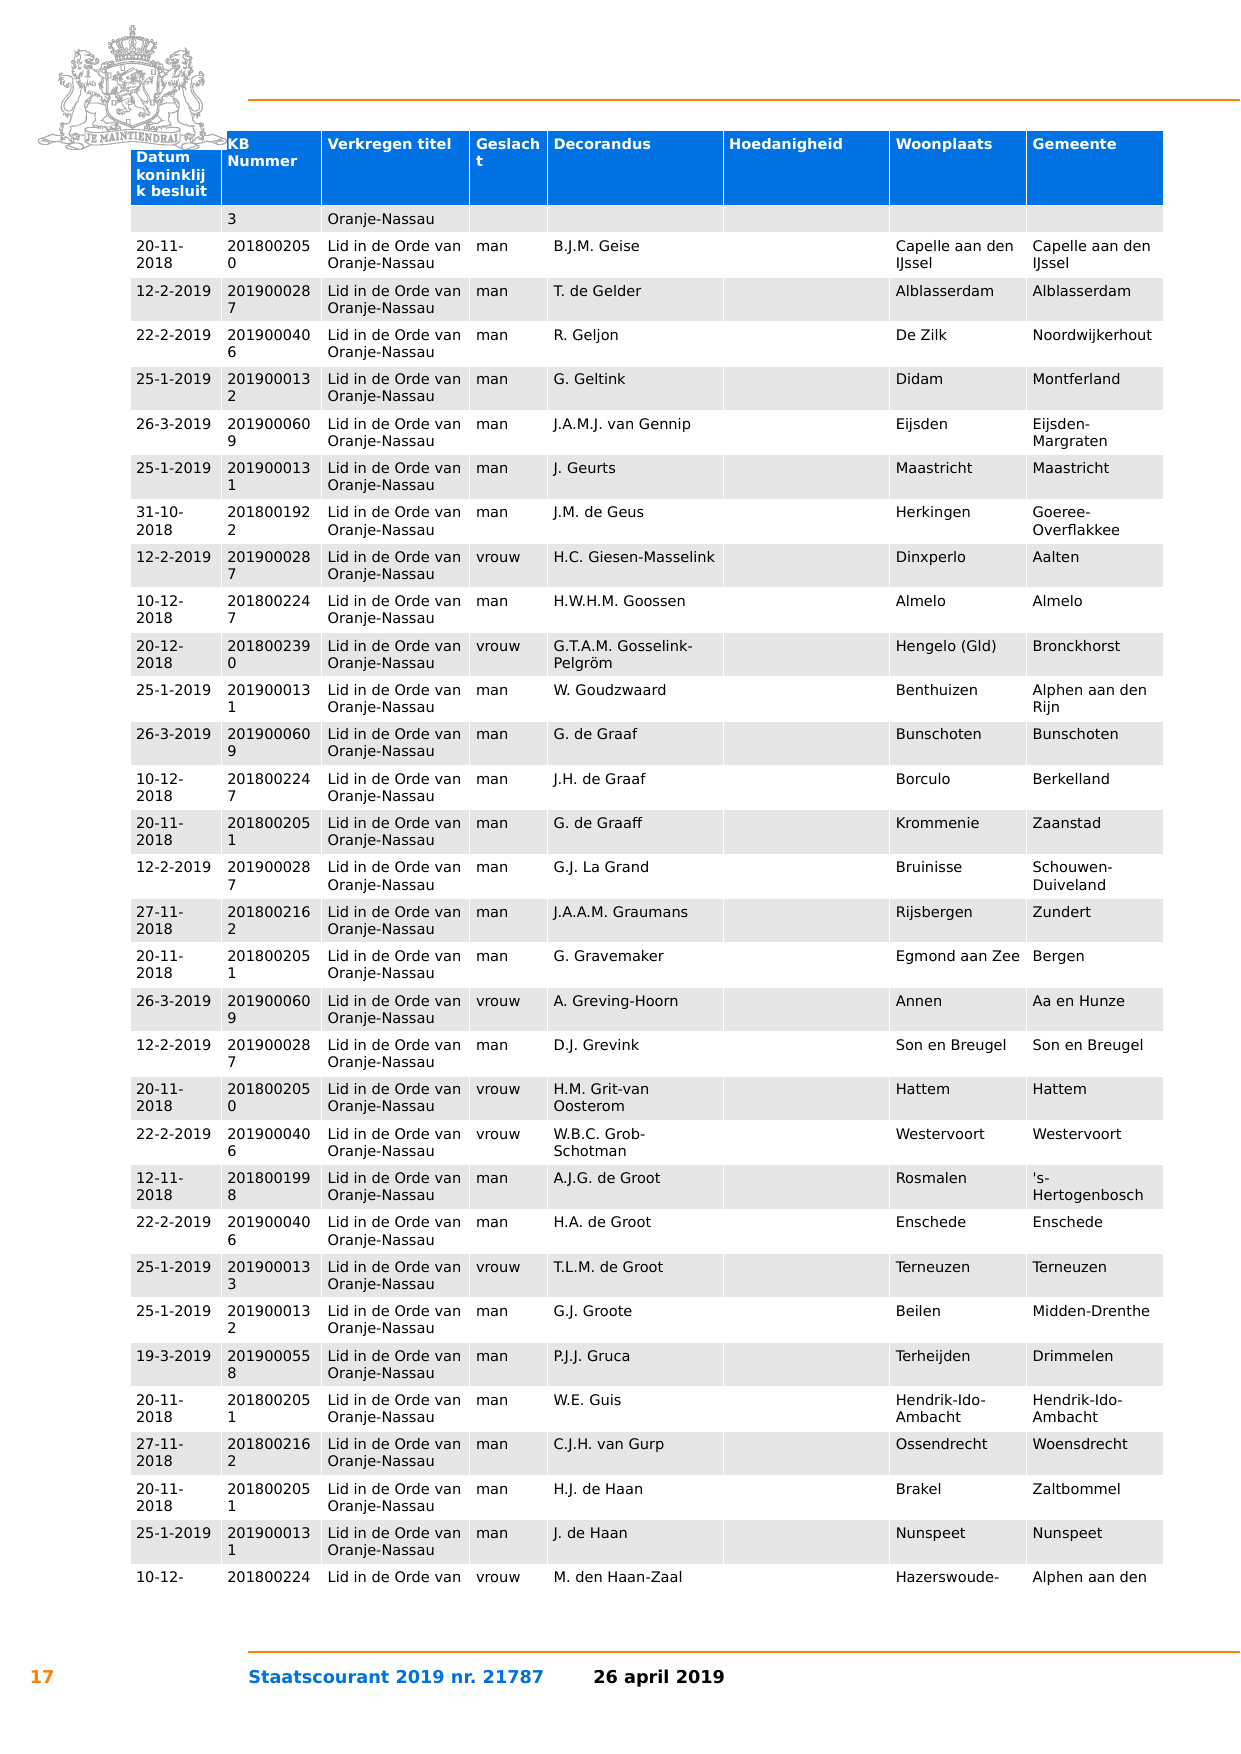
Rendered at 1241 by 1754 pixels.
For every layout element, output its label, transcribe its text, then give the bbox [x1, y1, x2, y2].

table_header Woonplaats [890, 131, 1026, 205]
table_cell [724, 722, 889, 765]
table_cell Lid in de Orde van Oranje-Nassau [322, 367, 469, 410]
table_cell Bronckhorst [1027, 633, 1163, 676]
table_cell Berkelland [1027, 766, 1163, 809]
table_cell 2019000406 [222, 1121, 321, 1164]
table_cell Almelo [890, 589, 1026, 632]
table_cell 2019000287 [222, 544, 321, 587]
table_cell 22-2-2019 [131, 322, 221, 366]
table_cell G.J. La Grand [548, 855, 723, 898]
table_cell [724, 589, 889, 632]
table_cell A.J.G. de Groot [548, 1165, 723, 1209]
table_cell Aa en Hunze [1027, 988, 1163, 1031]
table_cell man [470, 1210, 547, 1253]
table_cell [724, 810, 889, 854]
table_cell Maastricht [1027, 455, 1163, 499]
table_cell J.H. de Graaf [548, 766, 723, 809]
table_cell [724, 766, 889, 809]
table_cell Lid in de Orde van Oranje-Nassau [322, 1077, 469, 1120]
table_cell Rijsbergen [890, 899, 1026, 942]
table_cell H.C. Giesen-Masselink [548, 544, 723, 587]
table_cell 10-12-2018 [131, 589, 221, 632]
table_cell J.A.M.J. van Gennip [548, 411, 723, 454]
table_cell 2019000131 [222, 455, 321, 499]
table_cell Alphen aan den [1027, 1565, 1163, 1591]
table_cell 2018002050 [222, 1077, 321, 1120]
table_cell W.E. Guis [548, 1387, 723, 1431]
table_cell man [470, 677, 547, 721]
table_cell Capelle aan den IJssel [890, 234, 1026, 277]
table_cell Zundert [1027, 899, 1163, 942]
table_cell [724, 1299, 889, 1342]
table_cell W.B.C. Grob-Schotman [548, 1121, 723, 1164]
table_cell J.A.A.M. Graumans [548, 899, 723, 942]
table_cell 2019000133 [222, 1254, 321, 1297]
table_cell man [470, 1343, 547, 1386]
table_cell Lid in de Orde van Oranje-Nassau [322, 1165, 469, 1209]
table_cell 2018002051 [222, 1476, 321, 1519]
table_cell [724, 367, 889, 410]
table_cell Westervoort [890, 1121, 1026, 1164]
table_cell Alphen aan den Rijn [1027, 677, 1163, 721]
table_cell man [470, 1432, 547, 1475]
table_cell Zaltbommel [1027, 1476, 1163, 1519]
table_cell 10-12- [131, 1565, 221, 1591]
table_cell Annen [890, 988, 1026, 1031]
table_cell Lid in de Orde van Oranje-Nassau [322, 1254, 469, 1297]
table_cell Hengelo (Gld) [890, 633, 1026, 676]
table_cell 25-1-2019 [131, 677, 221, 721]
table_cell vrouw [470, 1077, 547, 1120]
table_cell 25-1-2019 [131, 1520, 221, 1564]
table_cell man [470, 589, 547, 632]
table_cell man [470, 411, 547, 454]
table_cell Lid in de Orde van Oranje-Nassau [322, 855, 469, 898]
table_cell Eijsden-Margraten [1027, 411, 1163, 454]
table_cell [724, 322, 889, 366]
table_cell Brakel [890, 1476, 1026, 1519]
table_cell Hazerswoude- [890, 1565, 1026, 1591]
table_cell H.M. Grit-van Oosterom [548, 1077, 723, 1120]
table_cell 2018002162 [222, 1432, 321, 1475]
table_cell M. den Haan-Zaal [548, 1565, 723, 1591]
table_cell 26-3-2019 [131, 722, 221, 765]
table_header Datum koninklijk besluit [131, 150, 221, 205]
table_cell man [470, 1032, 547, 1076]
table_cell Terneuzen [1027, 1254, 1163, 1297]
table_cell Beilen [890, 1299, 1026, 1342]
table_cell 201800224 [222, 1565, 321, 1591]
table_cell [724, 278, 889, 321]
table_cell vrouw [470, 1121, 547, 1164]
table_cell Lid in de Orde van [322, 1565, 469, 1591]
table_cell Schouwen-Duiveland [1027, 855, 1163, 898]
table_cell Lid in de Orde van Oranje-Nassau [322, 766, 469, 809]
table_cell [548, 206, 723, 232]
table_cell [131, 206, 221, 232]
table_cell 20-11-2018 [131, 1077, 221, 1120]
table_cell man [470, 1299, 547, 1342]
table_cell 2018002162 [222, 899, 321, 942]
table_cell Lid in de Orde van Oranje-Nassau [322, 988, 469, 1031]
table_cell Maastricht [890, 455, 1026, 499]
table_cell 2019000132 [222, 367, 321, 410]
table_cell Son en Breugel [1027, 1032, 1163, 1076]
table_cell [724, 855, 889, 898]
table_cell Lid in de Orde van Oranje-Nassau [322, 544, 469, 587]
table_cell man [470, 322, 547, 366]
table_cell man [470, 899, 547, 942]
table_cell 12-2-2019 [131, 544, 221, 587]
table_cell vrouw [470, 988, 547, 1031]
table_cell Lid in de Orde van Oranje-Nassau [322, 899, 469, 942]
table_header Decorandus [548, 131, 723, 205]
table_cell 2019000287 [222, 278, 321, 321]
table_cell [470, 206, 547, 232]
table_cell 2019000558 [222, 1343, 321, 1386]
table_cell [724, 544, 889, 587]
table_cell 20-12-2018 [131, 633, 221, 676]
table_cell Lid in de Orde van Oranje-Nassau [322, 1432, 469, 1475]
table_cell 12-2-2019 [131, 1032, 221, 1076]
table_cell Lid in de Orde van Oranje-Nassau [322, 1032, 469, 1076]
table_cell [724, 1121, 889, 1164]
table_cell Krommenie [890, 810, 1026, 854]
table_cell [724, 633, 889, 676]
table_cell Lid in de Orde van Oranje-Nassau [322, 1121, 469, 1164]
table_cell man [470, 1165, 547, 1209]
table_cell 12-2-2019 [131, 855, 221, 898]
table_cell 2018001998 [222, 1165, 321, 1209]
table_cell Lid in de Orde van Oranje-Nassau [322, 677, 469, 721]
table_cell W. Goudzwaard [548, 677, 723, 721]
table_cell Terheijden [890, 1343, 1026, 1386]
table_cell 22-2-2019 [131, 1121, 221, 1164]
table_cell Lid in de Orde van Oranje-Nassau [322, 722, 469, 765]
table_cell Nunspeet [890, 1520, 1026, 1564]
table_cell 20-11-2018 [131, 234, 221, 277]
table_cell man [470, 1476, 547, 1519]
table_cell Zaanstad [1027, 810, 1163, 854]
table_cell Lid in de Orde van Oranje-Nassau [322, 1387, 469, 1431]
table_cell [724, 1032, 889, 1076]
table_cell Midden-Drenthe [1027, 1299, 1163, 1342]
table_cell 2018002247 [222, 766, 321, 809]
table_cell Lid in de Orde van Oranje-Nassau [322, 234, 469, 277]
table_cell 27-11-2018 [131, 899, 221, 942]
table_cell [1027, 206, 1163, 232]
table_cell 27-11-2018 [131, 1432, 221, 1475]
table_cell [724, 677, 889, 721]
table_cell Borculo [890, 766, 1026, 809]
table_cell H.J. de Haan [548, 1476, 723, 1519]
table_cell 25-1-2019 [131, 1299, 221, 1342]
table_cell 2019000287 [222, 855, 321, 898]
table_cell Bunschoten [890, 722, 1026, 765]
table_cell Capelle aan den IJssel [1027, 234, 1163, 277]
table_cell vrouw [470, 1254, 547, 1297]
table_cell Egmond aan Zee [890, 944, 1026, 987]
table_cell Lid in de Orde van Oranje-Nassau [322, 944, 469, 987]
table_cell man [470, 766, 547, 809]
table_cell 2018002051 [222, 1387, 321, 1431]
table_cell man [470, 234, 547, 277]
table_cell 25-1-2019 [131, 367, 221, 410]
table_header Hoedanigheid [724, 131, 889, 205]
table_cell Terneuzen [890, 1254, 1026, 1297]
table_cell R. Geljon [548, 322, 723, 366]
table_cell Lid in de Orde van Oranje-Nassau [322, 455, 469, 499]
table_cell [724, 1432, 889, 1475]
table_cell [724, 1476, 889, 1519]
table_cell 2019000609 [222, 722, 321, 765]
table_cell 2019000132 [222, 1299, 321, 1342]
table_cell T.L.M. de Groot [548, 1254, 723, 1297]
table_header KB Nummer [222, 131, 321, 205]
table_cell Lid in de Orde van Oranje-Nassau [322, 1520, 469, 1564]
table_cell H.A. de Groot [548, 1210, 723, 1253]
table_cell 2018002050 [222, 234, 321, 277]
table_cell J. Geurts [548, 455, 723, 499]
table_cell 20-11-2018 [131, 1476, 221, 1519]
table_cell [724, 988, 889, 1031]
table_cell 12-11-2018 [131, 1165, 221, 1209]
table_cell Noordwijkerhout [1027, 322, 1163, 366]
table_cell Aalten [1027, 544, 1163, 587]
table_cell Hendrik-Ido-Ambacht [890, 1387, 1026, 1431]
table_cell [890, 206, 1026, 232]
table_cell [724, 944, 889, 987]
table_cell 2019000287 [222, 1032, 321, 1076]
table_cell 2018002051 [222, 944, 321, 987]
table_cell 2019000609 [222, 411, 321, 454]
table_cell [724, 1565, 889, 1591]
table_cell G.T.A.M. Gosselink-Pelgröm [548, 633, 723, 676]
table_cell [724, 899, 889, 942]
table_cell 2019000406 [222, 322, 321, 366]
table_cell 3 [222, 206, 321, 232]
table_header Gemeente [1027, 131, 1163, 205]
table_cell vrouw [470, 1565, 547, 1591]
table_cell 25-1-2019 [131, 1254, 221, 1297]
table_cell man [470, 1520, 547, 1564]
table_cell 20-11-2018 [131, 1387, 221, 1431]
table_cell Oranje-Nassau [322, 206, 469, 232]
table_cell Ossendrecht [890, 1432, 1026, 1475]
table_cell 2019000131 [222, 1520, 321, 1564]
table_cell [724, 500, 889, 543]
table_cell D.J. Grevink [548, 1032, 723, 1076]
table_cell Lid in de Orde van Oranje-Nassau [322, 810, 469, 854]
table_cell [724, 1077, 889, 1120]
table_cell G.J. Groote [548, 1299, 723, 1342]
table_cell Bruinisse [890, 855, 1026, 898]
table_cell Enschede [1027, 1210, 1163, 1253]
table_cell 2018002051 [222, 810, 321, 854]
table_cell [724, 411, 889, 454]
table_cell Lid in de Orde van Oranje-Nassau [322, 589, 469, 632]
table_cell 2018002390 [222, 633, 321, 676]
table_cell man [470, 810, 547, 854]
table_cell 19-3-2019 [131, 1343, 221, 1386]
table_cell 22-2-2019 [131, 1210, 221, 1253]
table_cell [724, 1165, 889, 1209]
table_cell Nunspeet [1027, 1520, 1163, 1564]
table_cell vrouw [470, 633, 547, 676]
table_cell Dinxperlo [890, 544, 1026, 587]
table_cell 2019000406 [222, 1210, 321, 1253]
table_cell man [470, 722, 547, 765]
table_cell 20-11-2018 [131, 944, 221, 987]
table_cell Alblasserdam [890, 278, 1026, 321]
table_cell G. de Graaff [548, 810, 723, 854]
table_cell Lid in de Orde van Oranje-Nassau [322, 1210, 469, 1253]
table_cell Lid in de Orde van Oranje-Nassau [322, 500, 469, 543]
table_cell Lid in de Orde van Oranje-Nassau [322, 1476, 469, 1519]
table_cell Lid in de Orde van Oranje-Nassau [322, 633, 469, 676]
table_cell man [470, 944, 547, 987]
table_cell 2019000131 [222, 677, 321, 721]
table_cell 10-12-2018 [131, 766, 221, 809]
table_cell B.J.M. Geise [548, 234, 723, 277]
table_cell Benthuizen [890, 677, 1026, 721]
table_cell 2018001922 [222, 500, 321, 543]
table_header Verkregen titel [322, 131, 469, 205]
table_cell 2018002247 [222, 589, 321, 632]
table_cell [724, 234, 889, 277]
table_cell G. Geltink [548, 367, 723, 410]
table_cell Herkingen [890, 500, 1026, 543]
table_cell [724, 455, 889, 499]
table_cell Lid in de Orde van Oranje-Nassau [322, 322, 469, 366]
table_cell man [470, 500, 547, 543]
table_cell [724, 206, 889, 232]
table_cell Rosmalen [890, 1165, 1026, 1209]
table_cell J. de Haan [548, 1520, 723, 1564]
table_cell Drimmelen [1027, 1343, 1163, 1386]
table_cell Didam [890, 367, 1026, 410]
table_cell [724, 1387, 889, 1431]
table_cell 25-1-2019 [131, 455, 221, 499]
table_cell man [470, 455, 547, 499]
table_cell Lid in de Orde van Oranje-Nassau [322, 1299, 469, 1342]
table_cell Almelo [1027, 589, 1163, 632]
table_cell Son en Breugel [890, 1032, 1026, 1076]
table_cell Bergen [1027, 944, 1163, 987]
table_cell 's-Hertogenbosch [1027, 1165, 1163, 1209]
table_cell C.J.H. van Gurp [548, 1432, 723, 1475]
table_cell Hattem [1027, 1077, 1163, 1120]
table_cell [724, 1520, 889, 1564]
table_cell man [470, 367, 547, 410]
table_cell T. de Gelder [548, 278, 723, 321]
table_cell man [470, 278, 547, 321]
table_cell Lid in de Orde van Oranje-Nassau [322, 411, 469, 454]
table_cell Hattem [890, 1077, 1026, 1120]
table_cell [724, 1210, 889, 1253]
table_cell man [470, 1387, 547, 1431]
table_cell Goeree-Overflakkee [1027, 500, 1163, 543]
table_cell Bunschoten [1027, 722, 1163, 765]
table_cell [724, 1343, 889, 1386]
table_cell 2019000609 [222, 988, 321, 1031]
table_cell P.J.J. Gruca [548, 1343, 723, 1386]
table_cell J.M. de Geus [548, 500, 723, 543]
table_cell G. de Graaf [548, 722, 723, 765]
table_cell Woensdrecht [1027, 1432, 1163, 1475]
table_cell Westervoort [1027, 1121, 1163, 1164]
table_cell G. Gravemaker [548, 944, 723, 987]
table_cell Alblasserdam [1027, 278, 1163, 321]
picture [38, 25, 227, 150]
table_cell 20-11-2018 [131, 810, 221, 854]
table_cell 26-3-2019 [131, 411, 221, 454]
table_cell [724, 1254, 889, 1297]
table_cell Lid in de Orde van Oranje-Nassau [322, 278, 469, 321]
table_cell Eijsden [890, 411, 1026, 454]
table_cell 31-10-2018 [131, 500, 221, 543]
table_cell Montferland [1027, 367, 1163, 410]
table_cell man [470, 855, 547, 898]
table_header Geslacht [470, 131, 547, 205]
table_cell Lid in de Orde van Oranje-Nassau [322, 1343, 469, 1386]
table_cell A. Greving-Hoorn [548, 988, 723, 1031]
table_cell 26-3-2019 [131, 988, 221, 1031]
table_cell 12-2-2019 [131, 278, 221, 321]
table_cell De Zilk [890, 322, 1026, 366]
table_cell Enschede [890, 1210, 1026, 1253]
table_cell vrouw [470, 544, 547, 587]
table_cell Hendrik-Ido-Ambacht [1027, 1387, 1163, 1431]
table_cell H.W.H.M. Goossen [548, 589, 723, 632]
